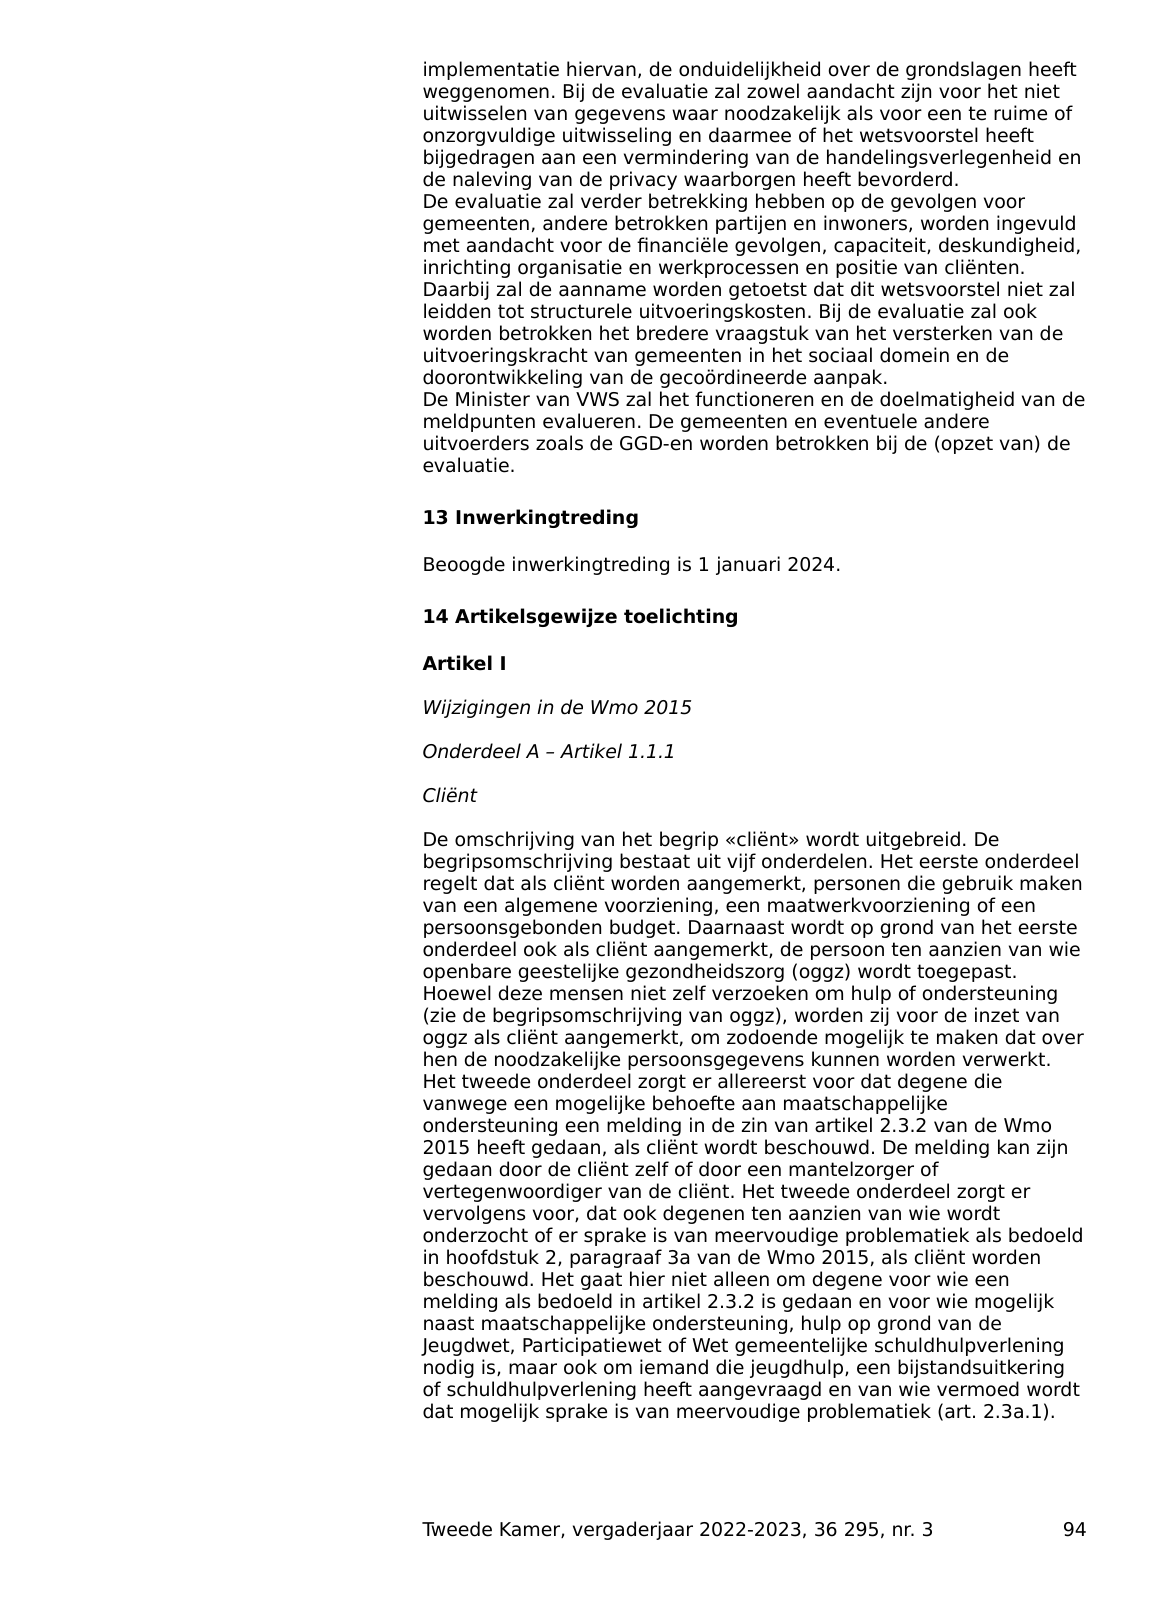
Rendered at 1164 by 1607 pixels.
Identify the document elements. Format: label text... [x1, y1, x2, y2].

subtitle Cliënt [422, 785, 1087, 807]
subtitle 14 Artikelsgewijze toelichting [422, 606, 1087, 628]
subtitle Wijzigingen in de Wmo 2015 [422, 697, 1087, 719]
text Beoogde inwerkingtreding is 1 januari 2024. [422, 554, 1087, 576]
text implementatie hiervan, de onduidelijkheid over de grondslagen heeft weggenomen. Bij de evaluatie zal zowel aandacht zijn voor het niet uitwisselen van gegevens waar noodzakelijk als voor een te ruime of onzorgvuldige uitwisseling en daarmee of het wetsvoorstel heeft bijgedragen aan een vermindering van de handelingsverlegenheid en de naleving van de privacy waarborgen heeft bevorderd. [422, 59, 1087, 191]
subtitle 13 Inwerkingtreding [422, 507, 1087, 529]
subtitle Artikel I [422, 653, 1087, 674]
text Het tweede onderdeel zorgt er allereerst voor dat degene die vanwege een mogelijke behoefte aan maatschappelijke ondersteuning een melding in de zin van artikel 2.3.2 van de Wmo 2015 heeft gedaan, als cliënt wordt beschouwd. De melding kan zijn gedaan door de cliënt zelf of door een mantelzorger of vertegenwoordiger van de cliënt. Het tweede onderdeel zorgt er vervolgens voor, dat ook degenen ten aanzien van wie wordt onderzocht of er sprake is van meervoudige problematiek als bedoeld in hoofdstuk 2, paragraaf 3a van de Wmo 2015, als cliënt worden beschouwd. Het gaat hier niet alleen om degene voor wie een melding als bedoeld in artikel 2.3.2 is gedaan en voor wie mogelijk naast maatschappelijke ondersteuning, hulp op grond van de Jeugdwet, Participatiewet of Wet gemeentelijke schuldhulpverlening nodig is, maar ook om iemand die jeugdhulp, een bijstandsuitkering of schuldhulpverlening heeft aangevraagd en van wie vermoed wordt dat mogelijk sprake is van meervoudige problematiek (art. 2.3a.1). [422, 1071, 1087, 1423]
subtitle Onderdeel A – Artikel 1.1.1 [422, 741, 1087, 763]
text De evaluatie zal verder betrekking hebben op de gevolgen voor gemeenten, andere betrokken partijen en inwoners, worden ingevuld met aandacht voor de financiële gevolgen, capaciteit, deskundigheid, inrichting organisatie en werkprocessen en positie van cliënten. Daarbij zal de aanname worden getoetst dat dit wetsvoorstel niet zal leidden tot structurele uitvoeringskosten. Bij de evaluatie zal ook worden betrokken het bredere vraagstuk van het versterken van de uitvoeringskracht van gemeenten in het sociaal domein en de doorontwikkeling van de gecoördineerde aanpak. [422, 191, 1087, 389]
text De Minister van VWS zal het functioneren en de doelmatigheid van de meldpunten evalueren. De gemeenten en eventuele andere uitvoerders zoals de GGD-en worden betrokken bij de (opzet van) de evaluatie. [422, 389, 1087, 477]
text De omschrijving van het begrip «cliënt» wordt uitgebreid. De begripsomschrijving bestaat uit vijf onderdelen. Het eerste onderdeel regelt dat als cliënt worden aangemerkt, personen die gebruik maken van een algemene voorziening, een maatwerkvoorziening of een persoonsgebonden budget. Daarnaast wordt op grond van het eerste onderdeel ook als cliënt aangemerkt, de persoon ten aanzien van wie openbare geestelijke gezondheidszorg (oggz) wordt toegepast. Hoewel deze mensen niet zelf verzoeken om hulp of ondersteuning (zie de begripsomschrijving van oggz), worden zij voor de inzet van oggz als cliënt aangemerkt, om zodoende mogelijk te maken dat over hen de noodzakelijke persoonsgegevens kunnen worden verwerkt. [422, 829, 1087, 1071]
